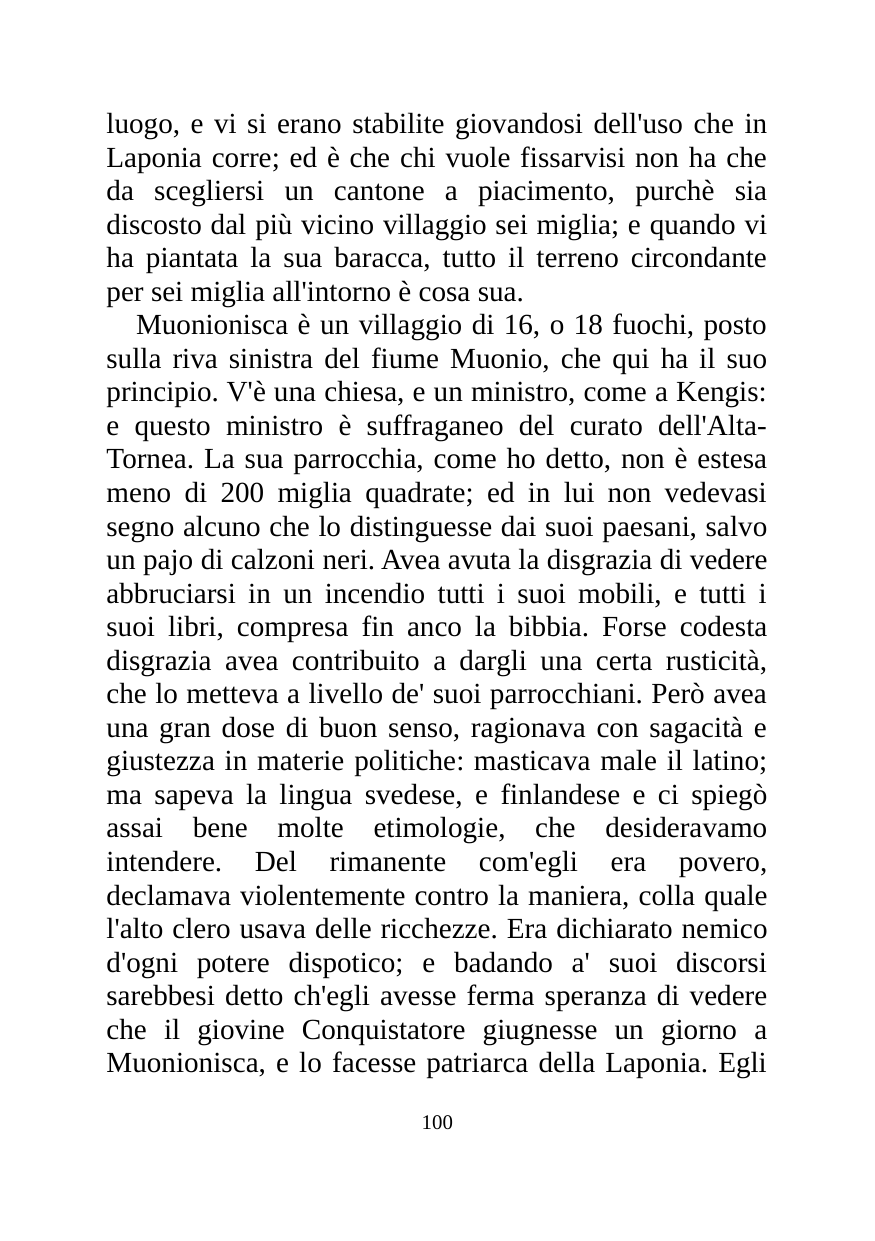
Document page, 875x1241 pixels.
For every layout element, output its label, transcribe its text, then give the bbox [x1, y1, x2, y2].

text luogo, e vi si erano stabilite giovandosi dell'uso che in Laponia corre; ed è che chi vuole fissarvisi non ha che da scegliersi un cantone a piacimento, purchè sia discosto dal più vicino villaggio sei miglia; e quando vi ha piantata la sua baracca, tutto il terreno circondante per sei miglia all'intorno è cosa sua. [106, 106, 768, 307]
text Muonionisca è un villaggio di 16, o 18 fuochi, posto sulla riva sinistra del fiume Muonio, che qui ha il suo principio. V'è una chiesa, e un ministro, come a Kengis: e questo ministro è suffraganeo del curato dell'Alta-Tornea. La sua parrocchia, come ho detto, non è estesa meno di 200 miglia quadrate; ed in lui non vedevasi segno alcuno che lo distinguesse dai suoi paesani, salvo un pajo di calzoni neri. Avea avuta la disgrazia di vedere abbruciarsi in un incendio tutti i suoi mobili, e tutti i suoi libri, compresa fin anco la bibbia. Forse codesta disgrazia avea contribuito a dargli una certa rusticità, che lo metteva a livello de' suoi parrocchiani. Però avea una gran dose di buon senso, ragionava con sagacità e giustezza in materie politiche: masticava male il latino; ma sapeva la lingua svedese, e finlandese e ci spiegò assai bene molte etimologie, che desideravamo intendere. Del rimanente com'egli era povero, declamava violentemente contro la maniera, colla quale l'alto clero usava delle ricchezze. Era dichiarato nemico d'ogni potere dispotico; e badando a' suoi discorsi sarebbesi detto ch'egli avesse ferma speranza di vedere che il giovine Conquistatore giugnesse un giorno a Muonionisca, e lo facesse patriarca della Laponia. Egli [106, 307, 768, 1079]
